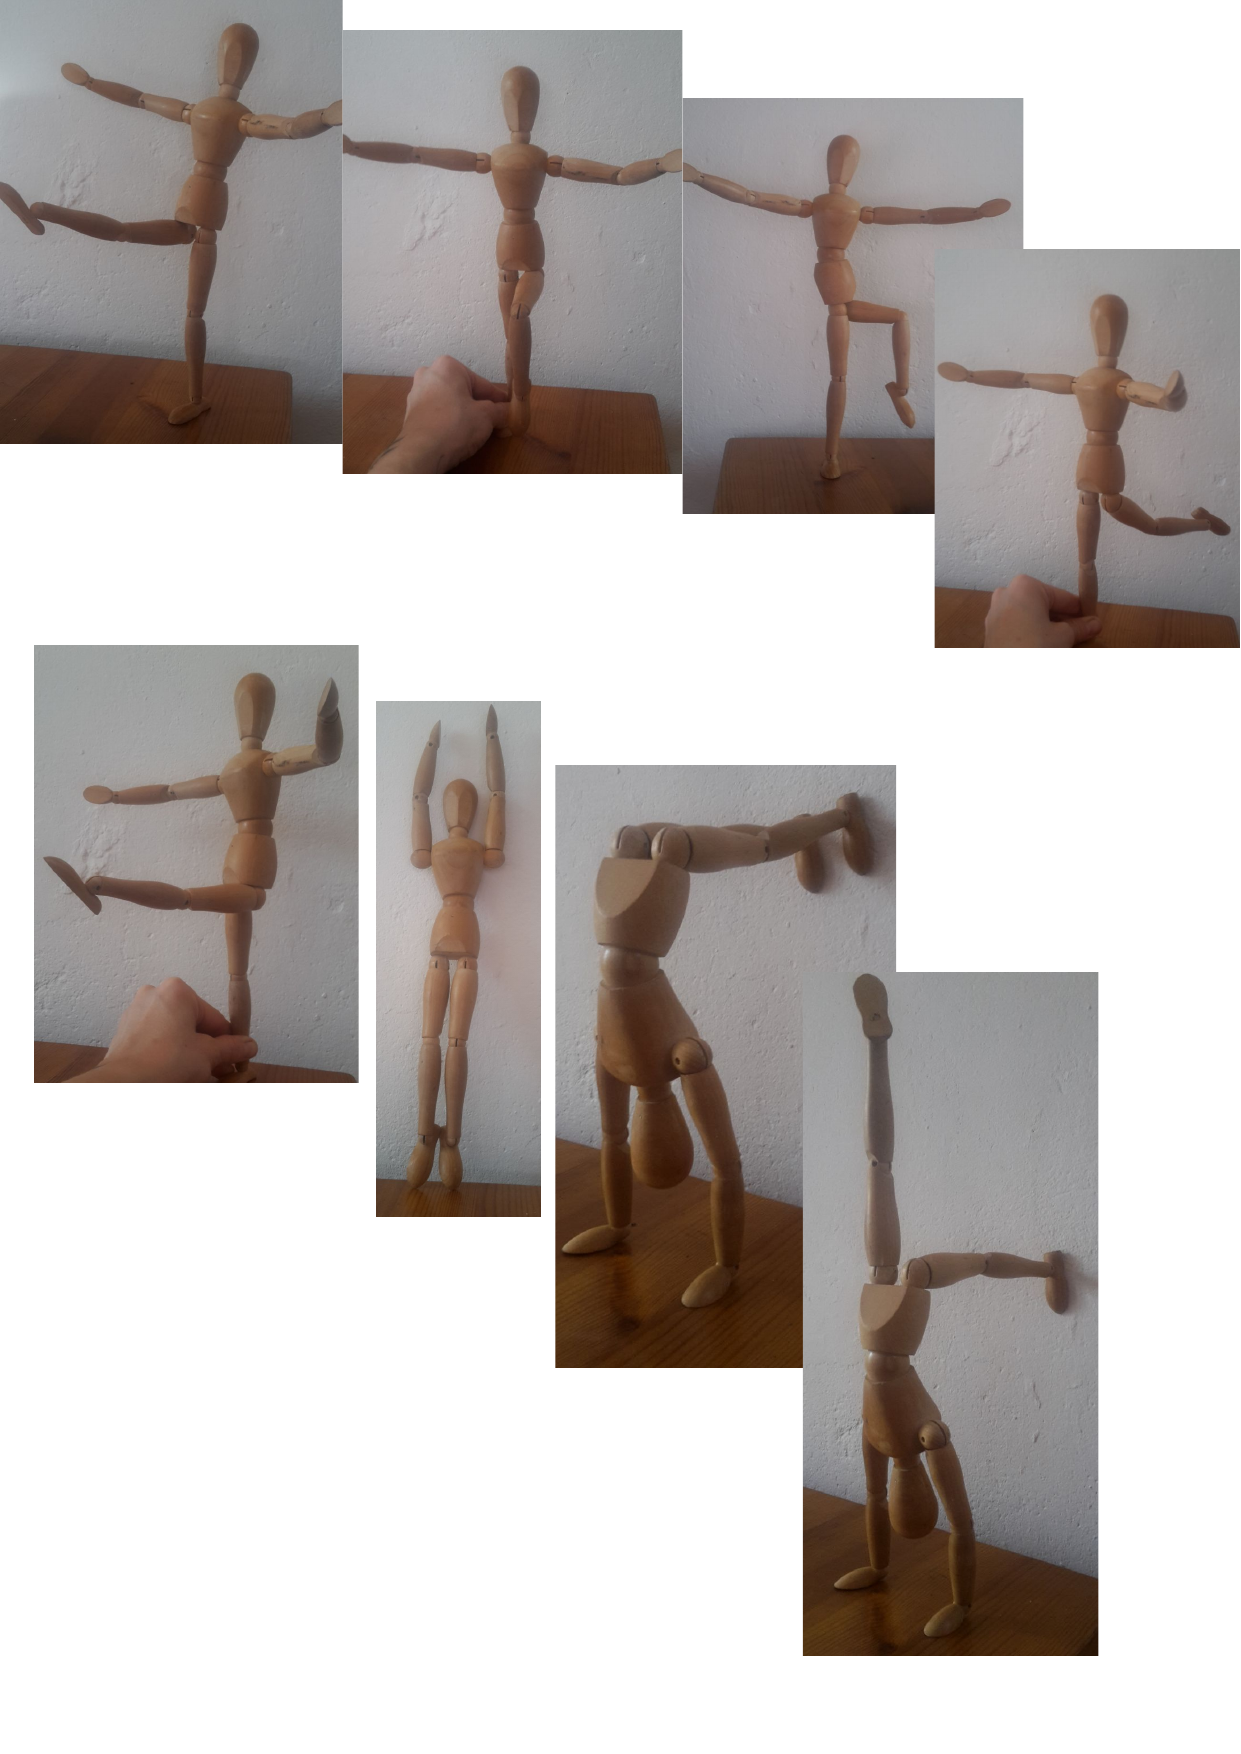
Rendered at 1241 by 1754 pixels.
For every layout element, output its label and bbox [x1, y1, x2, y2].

picture [0, 0, 1240, 648]
picture [376, 701, 541, 1217]
picture [555, 765, 1099, 1656]
picture [34, 645, 359, 1083]
